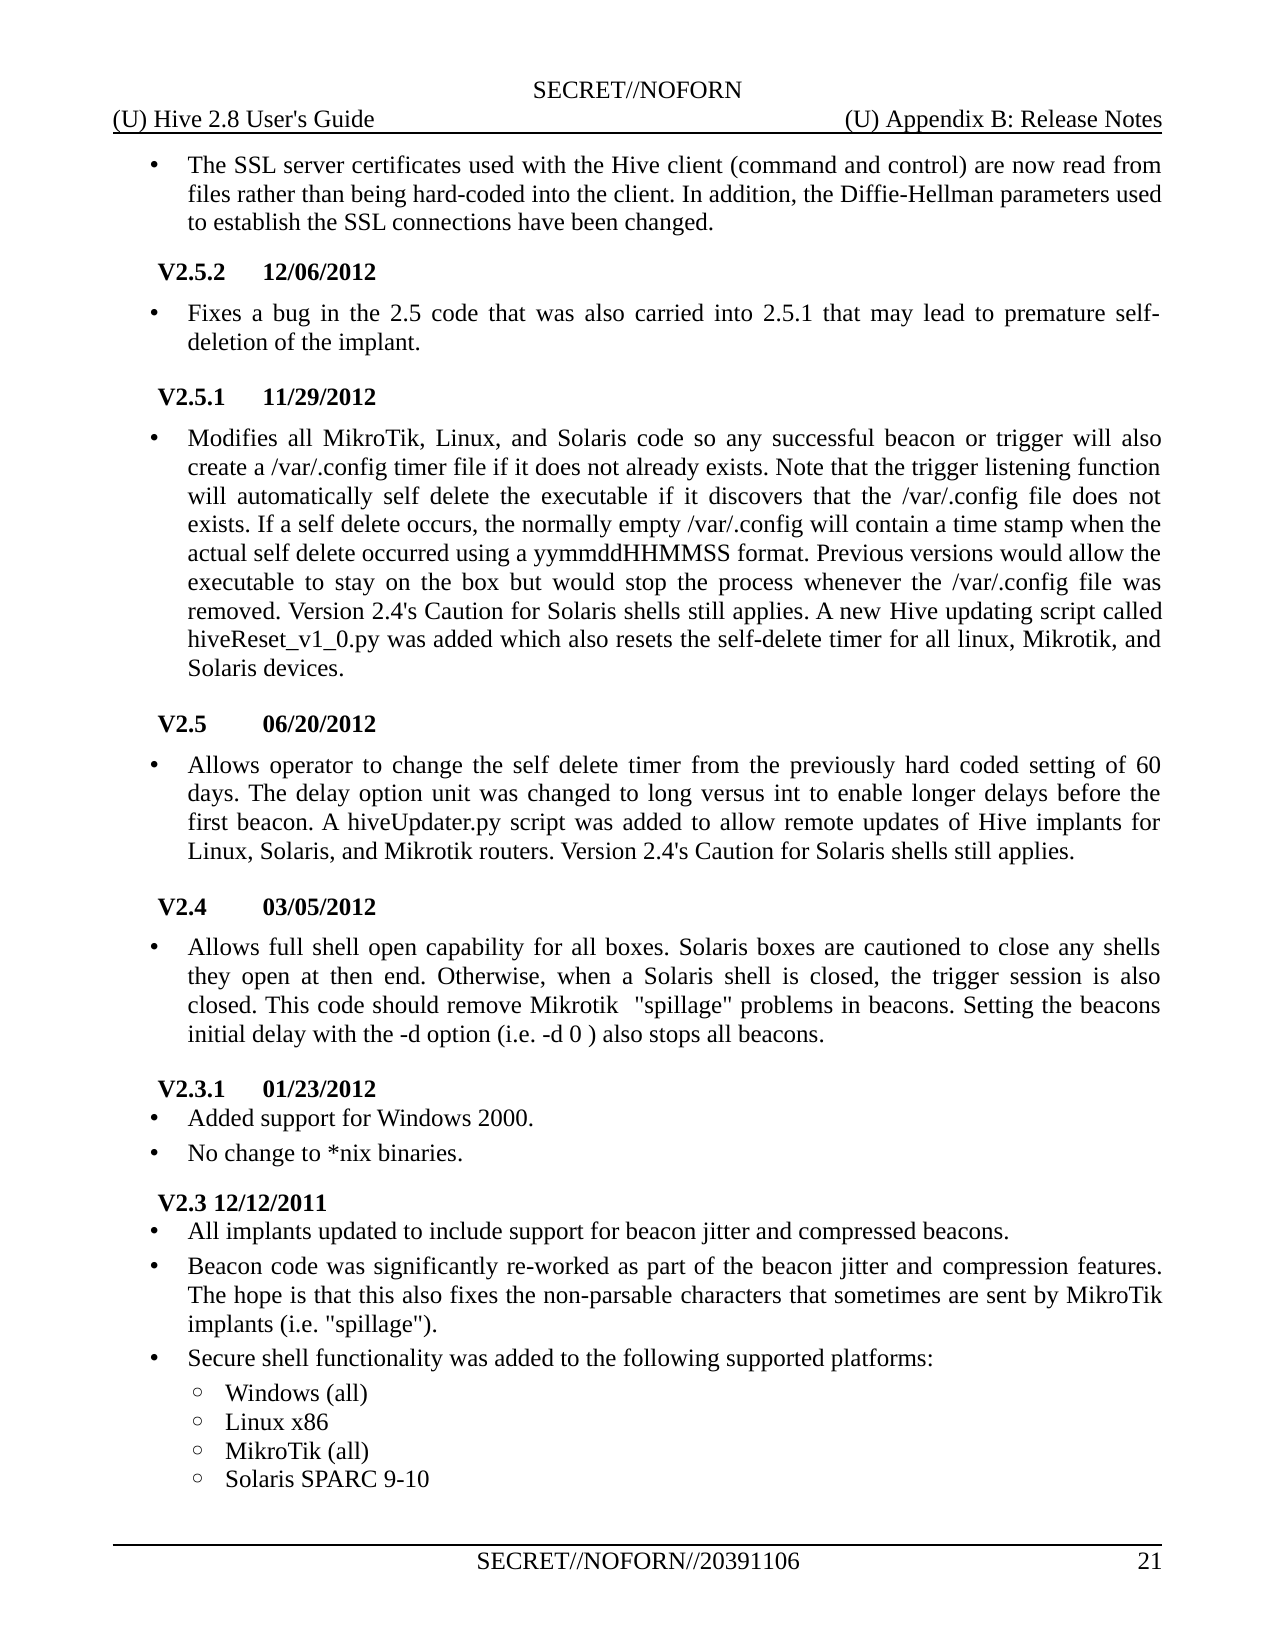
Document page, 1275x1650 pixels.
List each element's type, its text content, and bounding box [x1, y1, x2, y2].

list Secure shell functionality was added to the following supported platforms: [150, 1343, 1162, 1372]
list Solaris SPARC 9-10 [187, 1464, 1162, 1493]
list All implants updated to include support for beacon jitter and compressed beacons. [150, 1216, 1162, 1245]
list Beacon code was significantly re-worked as part of the beacon jitter and compression features. The hope is that this also fixes the non-parsable characters that sometimes are sent by MikroTik implants (i.e. "spillage"). [150, 1251, 1162, 1337]
list Windows (all) [187, 1378, 1162, 1407]
list Modifies all MikroTik, Linux, and Solaris code so any successful beacon or trigger will also create a /var/.config timer file if it does not already exists. Note that the trigger listening function will automatically self delete the executable if it discovers that the /var/.config file does not exists. If a self delete occurs, the normally empty /var/.config will contain a time stamp when the actual self delete occurred using a yymmddHHMMSS format. Previous versions would allow the executable to stay on the box but would stop the process whenever the /var/.config file was removed. Version 2.4's Caution for Solaris shells still applies. A new Hive updating script called hiveReset_v1_0.py was added which also resets the self-delete timer for all linux, Mikrotik, and Solaris devices. [150, 423, 1162, 682]
list No change to *nix binaries. [150, 1138, 1162, 1167]
subtitle V2.4 03/05/2012 [157, 892, 1162, 920]
list Fixes a bug in the 2.5 code that was also carried into 2.5.1 that may lead to premature self-deletion of the implant. [150, 298, 1162, 356]
list Added support for Windows 2000. [150, 1103, 1162, 1132]
list Allows operator to change the self delete timer from the previously hard coded setting of 60 days. The delay option unit was changed to long versus int to enable longer delays before the first beacon. A hiveUpdater.py script was added to allow remote updates of Hive implants for Linux, Solaris, and Mikrotik routers. Version 2.4's Caution for Solaris shells still applies. [150, 750, 1162, 865]
list The SSL server certificates used with the Hive client (command and control) are now read from files rather than being hard-coded into the client. In addition, the Diffie-Hellman parameters used to establish the SSL connections have been changed. [150, 150, 1162, 236]
subtitle V2.5 06/20/2012 [157, 709, 1162, 738]
list Allows full shell open capability for all boxes. Solaris boxes are cautioned to close any shells they open at then end. Otherwise, when a Solaris shell is closed, the trigger session is also closed. This code should remove Mikrotik "spillage" problems in beacons. Setting the beacons initial delay with the -d option (i.e. -d 0 ) also stops all beacons. [150, 932, 1162, 1047]
subtitle V2.3 12/12/2011 [157, 1188, 1162, 1216]
subtitle V2.3.1 01/23/2012 [157, 1074, 1162, 1103]
subtitle V2.5.1 11/29/2012 [157, 382, 1162, 411]
list MikroTik (all) [187, 1436, 1162, 1464]
subtitle V2.5.2 12/06/2012 [157, 257, 1162, 286]
list Linux x86 [187, 1407, 1162, 1436]
